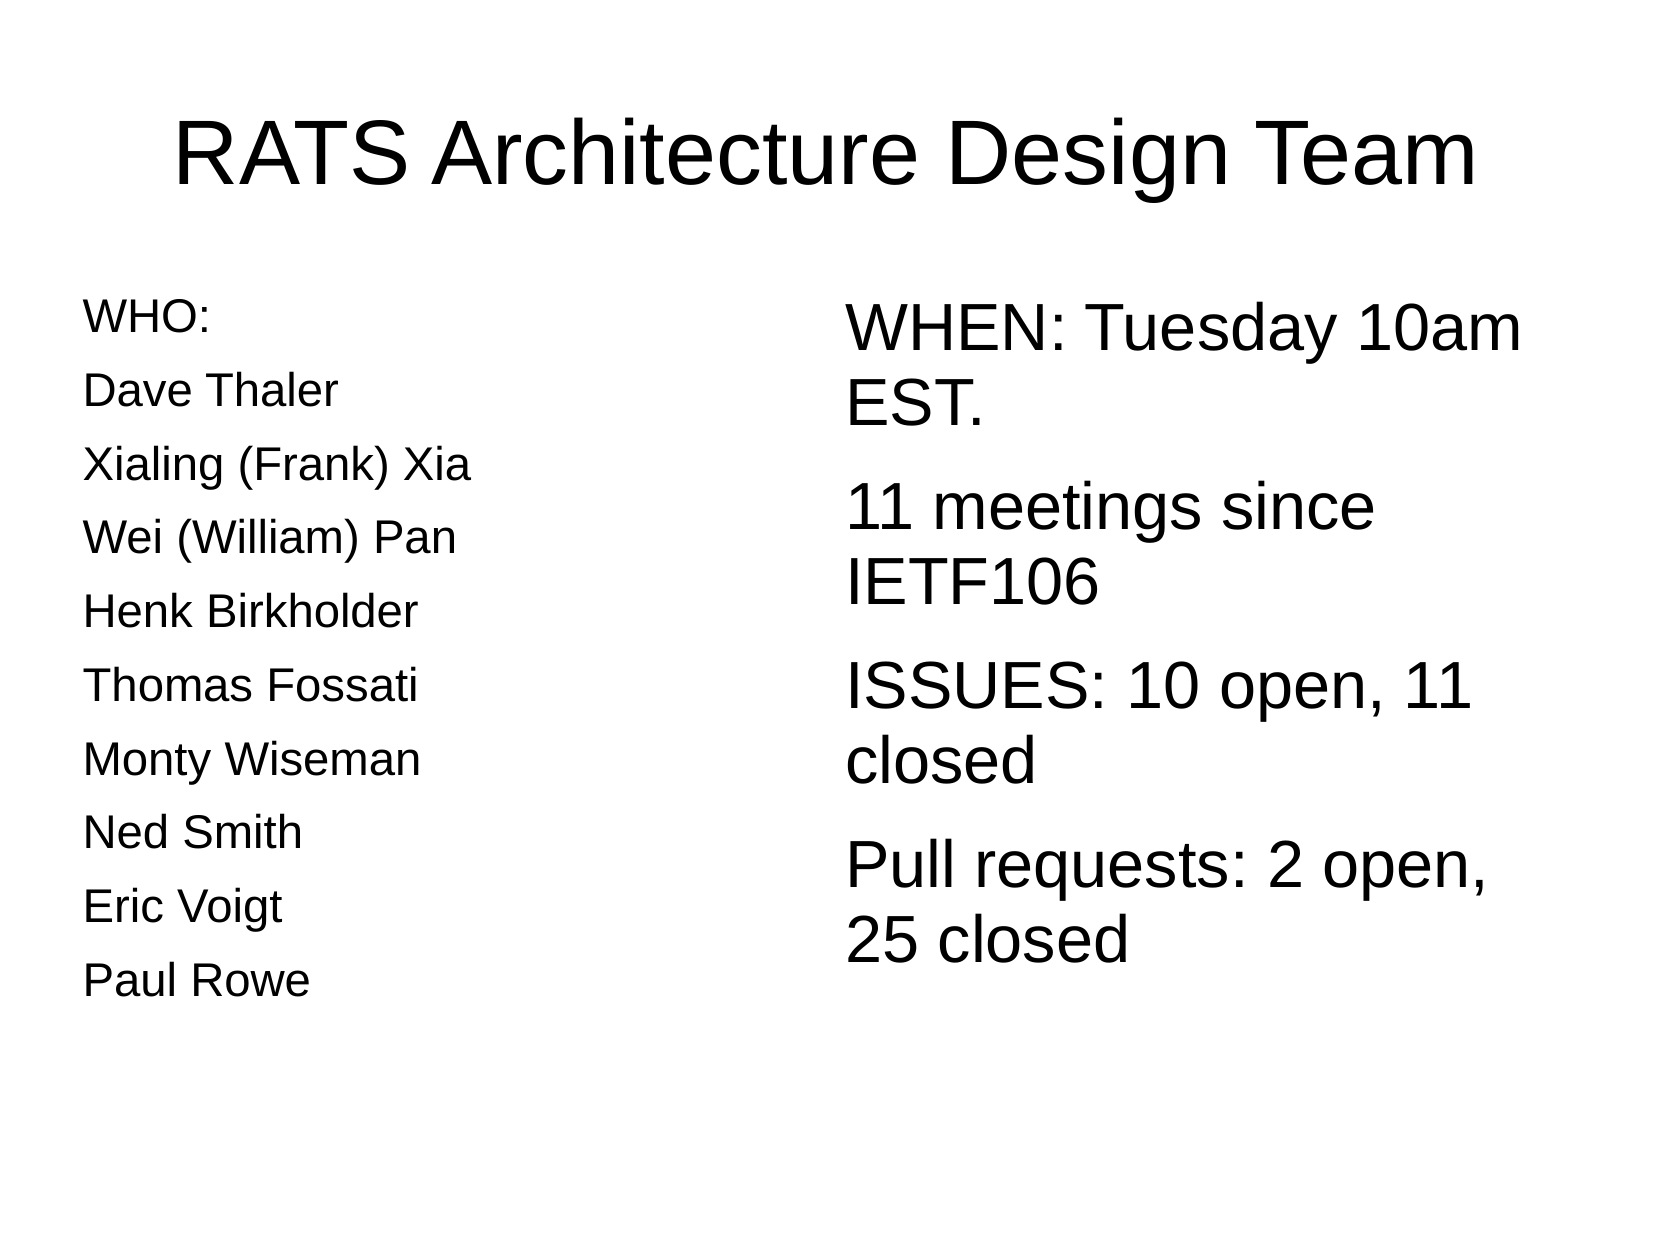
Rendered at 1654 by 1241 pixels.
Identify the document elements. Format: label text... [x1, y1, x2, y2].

list WHEN: Tuesday 10am EST. 11 meetings since IETF106 ISSUES: 10 open, 11 closed Pull requests: 2 open, 25 closed [845, 290, 1572, 1010]
title RATS Architecture Design Team [82, 49, 1571, 257]
list WHO: Dave Thaler Xialing (Frank) Xia Wei (William) Pan Henk Birkholder Thomas Fossati Monty Wiseman Ned Smith Eric Voigt Paul Rowe [82, 290, 809, 1010]
